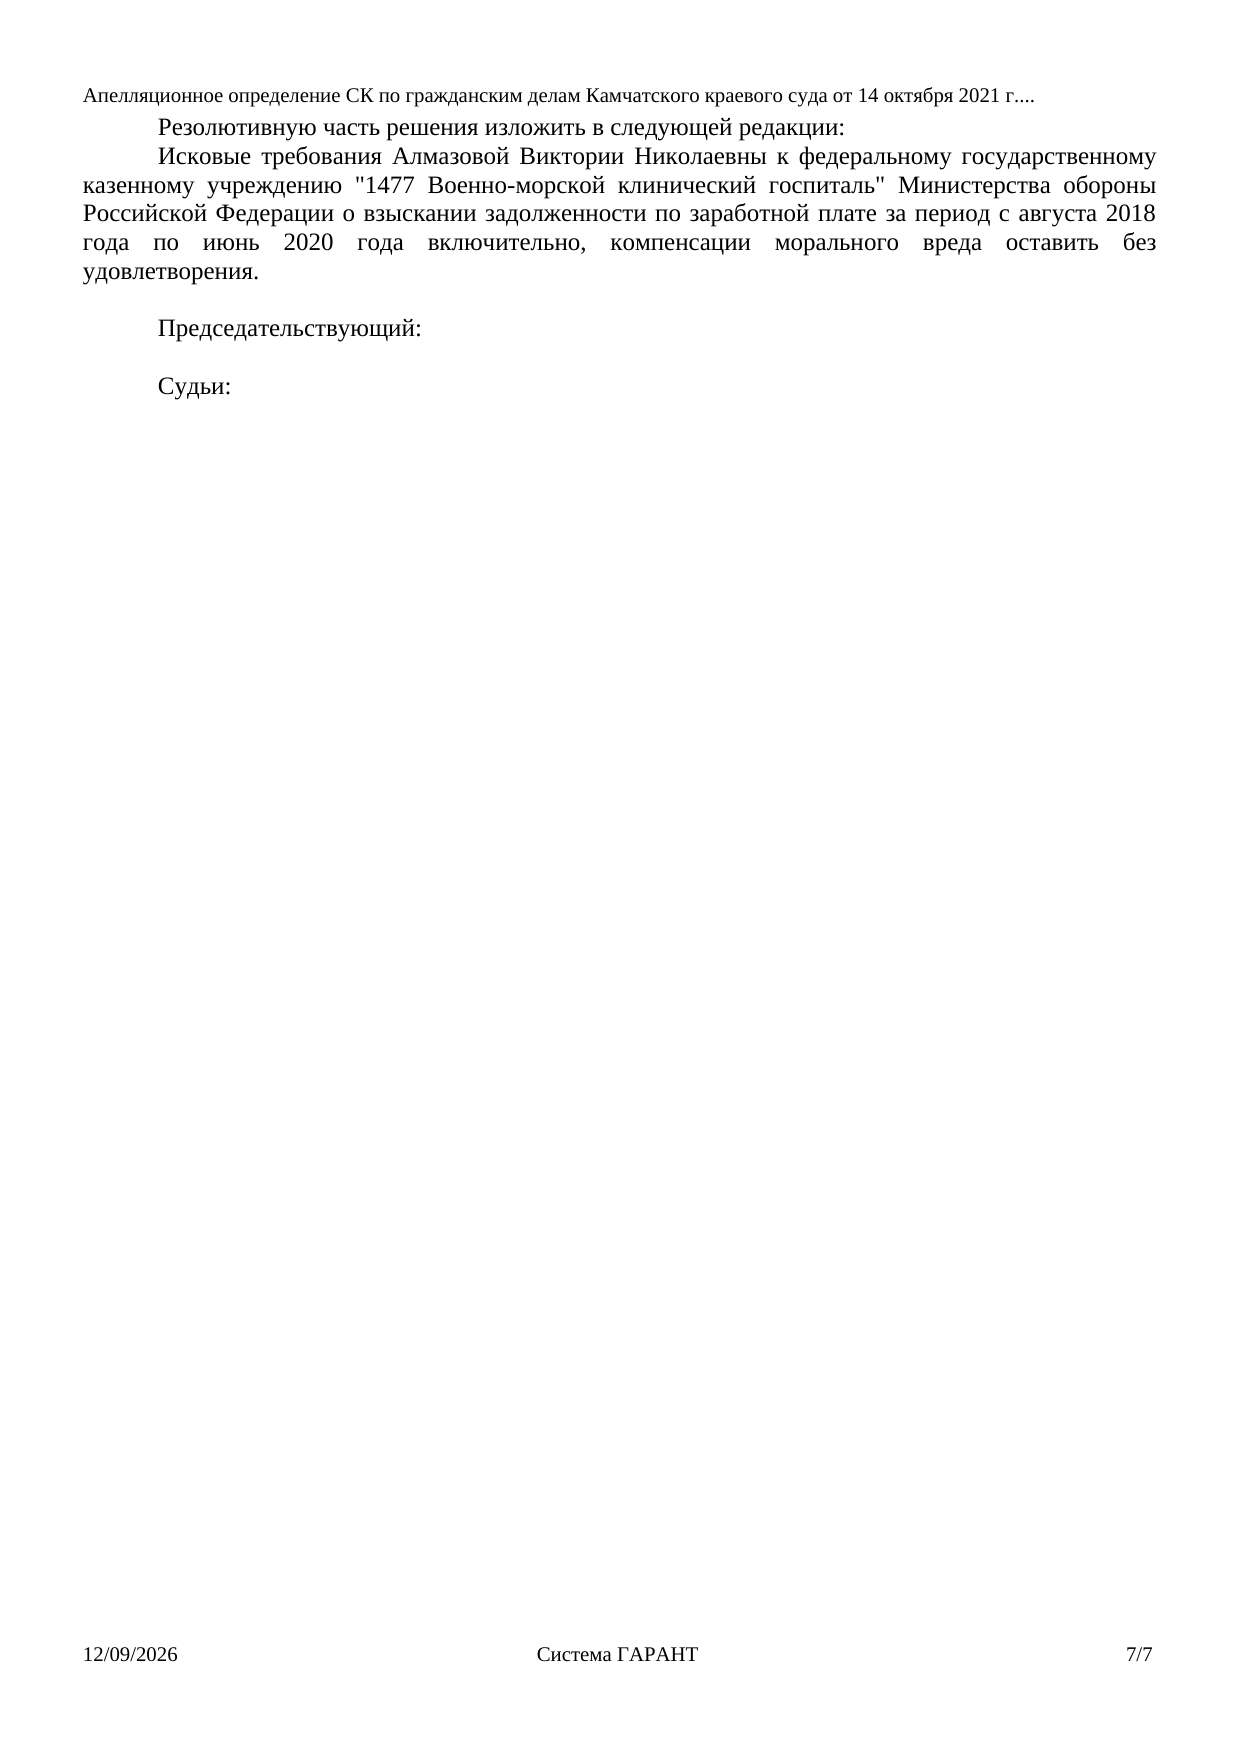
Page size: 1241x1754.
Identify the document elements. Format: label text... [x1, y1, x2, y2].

text Исковые требования Алмазовой Виктории Николаевны к федеральному государственному казенному учреждению "1477 Военно-морской клинический госпиталь" Министерства обороны Российской Федерации о взыскании задолженности по заработной плате за период с августа 2018 года по июнь 2020 года включительно, компенсации морального вреда оставить без удовлетворения. [83, 141, 1157, 285]
text Судьи: [83, 371, 1157, 400]
text Председательствующий: [83, 313, 1157, 342]
text Резолютивную часть решения изложить в следующей редакции: [83, 112, 1157, 141]
